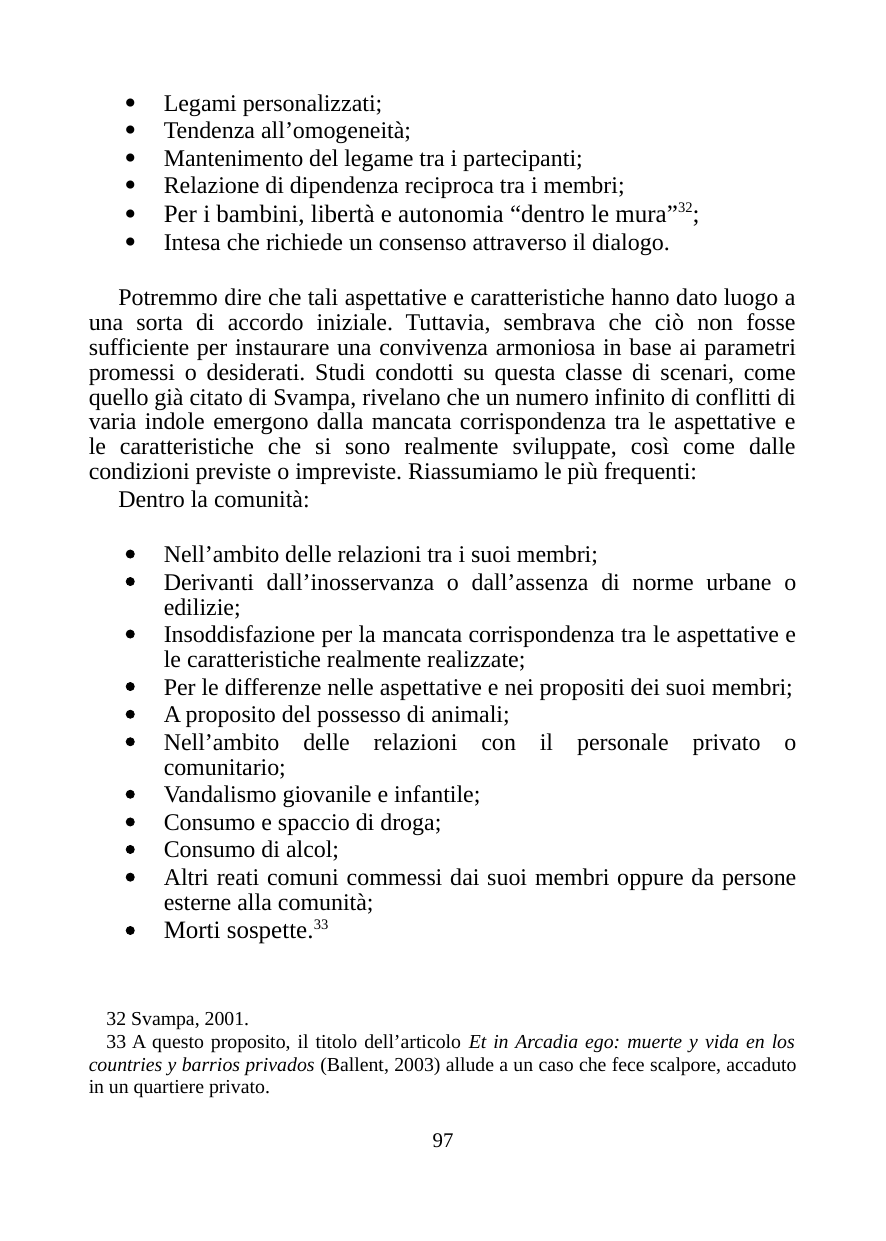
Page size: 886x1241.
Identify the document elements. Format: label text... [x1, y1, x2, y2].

list A questo proposito, il titolo dell’articolo Et in Arcadia ego: muerte y vida en los countries y barrios privados (Ballent, 2003) allude a un caso che fece scalpore, accaduto in un quartiere privato. [88, 1030, 797, 1098]
list Consumo di alcol; [126, 836, 797, 863]
list Nell’ambito delle relazioni con il personale privato o comunitario; [126, 728, 797, 780]
list Svampa, 2001. [88, 1007, 797, 1030]
list Altri reati comuni commessi dai suoi membri oppure da persone esterne alla comunità; [126, 863, 797, 916]
text Dentro la comunità: [88, 485, 797, 512]
list Per i bambini, libertà e autonomia “dentro le mura”; [126, 199, 797, 228]
list Legami personalizzati; [126, 88, 797, 116]
list Relazione di dipendenza reciproca tra i membri; [126, 171, 797, 199]
list Vandalismo giovanile e infantile; [126, 780, 797, 808]
list Nell’ambito delle relazioni tra i suoi membri; [126, 540, 797, 568]
list Mantenimento del legame tra i partecipanti; [126, 144, 797, 171]
list Derivanti dall’inosservanza o dall’assenza di norme urbane o edilizie; [126, 568, 797, 620]
list Consumo e spaccio di droga; [126, 808, 797, 836]
text Potremmo dire che tali aspettative e caratteristiche hanno dato luogo a una sorta di accordo iniziale. Tuttavia, sembrava che ciò non fosse sufficiente per instaurare una convivenza armoniosa in base ai parametri promessi o desiderati. Studi condotti su questa classe di scenari, come quello già citato di Svampa, rivelano che un numero infinito di conflitti di varia indole emergono dalla mancata corrispondenza tra le aspettative e le caratteristiche che si sono realmente sviluppate, così come dalle condizioni previste o impreviste. Riassumiamo le più frequenti: [88, 283, 797, 485]
list Insoddisfazione per la mancata corrispondenza tra le aspettative e le caratteristiche realmente realizzate; [126, 620, 797, 673]
list Tendenza all’omogeneità; [126, 116, 797, 144]
list Per le differenze nelle aspettative e nei propositi dei suoi membri; [126, 673, 797, 700]
list A proposito del possesso di animali; [126, 700, 797, 728]
list Intesa che richiede un consenso attraverso il dialogo. [126, 228, 797, 255]
list Morti sospette. [126, 916, 797, 944]
